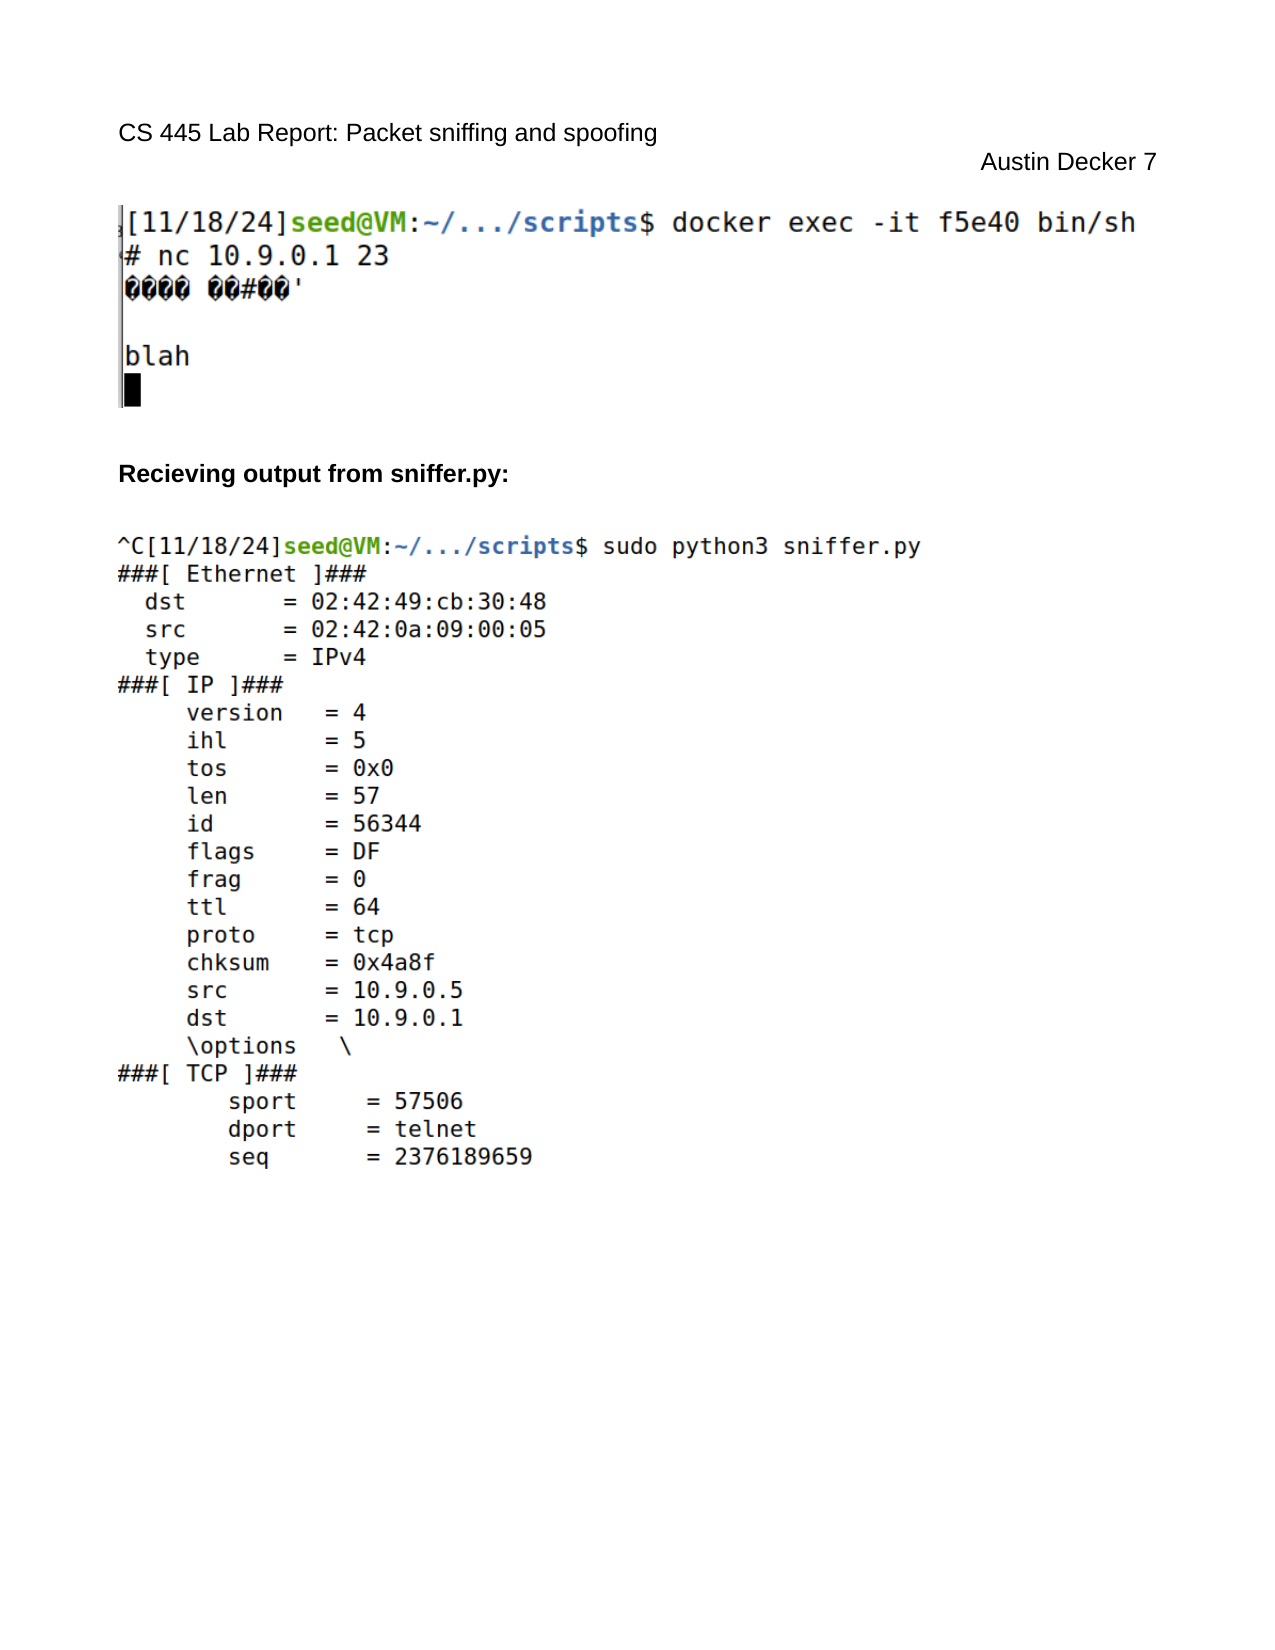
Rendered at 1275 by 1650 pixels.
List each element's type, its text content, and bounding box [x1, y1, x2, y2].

text Recieving output from sniffer.py: [118, 459, 1157, 488]
picture [118, 506, 1157, 1170]
picture [118, 205, 1157, 408]
